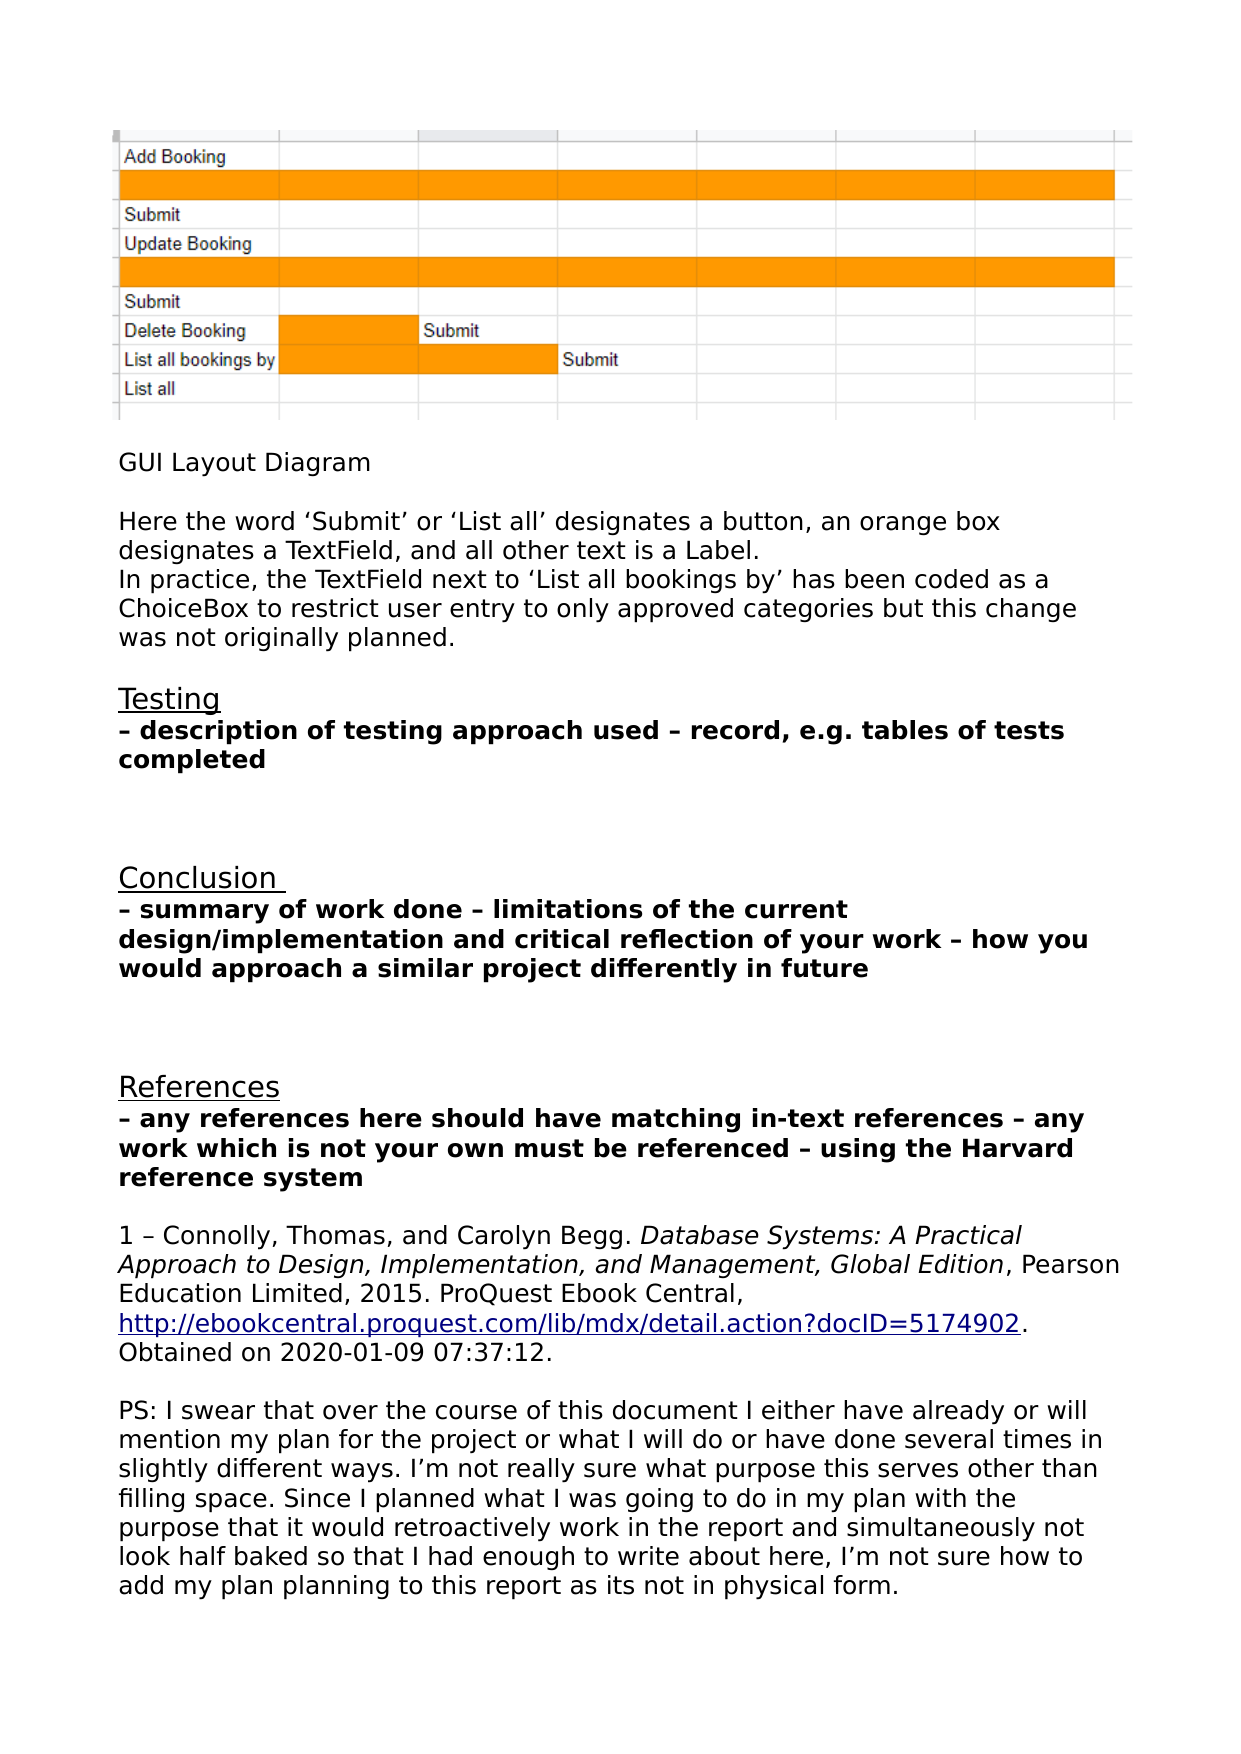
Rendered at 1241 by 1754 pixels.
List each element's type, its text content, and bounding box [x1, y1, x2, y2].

text GUI Layout Diagram [118, 449, 1122, 478]
text 1 – Connolly, Thomas, and Carolyn Begg. Database Systems: A Practical Approach to Design, Implementation, and Management, Global Edition, Pearson Education Limited, 2015. ProQuest Ebook Central, http://ebookcentral.proquest.com/lib/mdx/detail.action?docID=5174902. [118, 1221, 1122, 1338]
text Testing [118, 682, 1122, 716]
text References [118, 1071, 1122, 1105]
picture [112, 130, 1133, 420]
text In practice, the TextField next to ‘List all bookings by’ has been coded as a ChoiceBox to restrict user entry to only approved categories but this change was not originally planned. [118, 565, 1122, 653]
text – any references here should have matching in-text references – any work which is not your own must be referenced – using the Harvard reference system [118, 1105, 1122, 1192]
text – summary of work done – limitations of the current design/implementation and critical reflection of your work – how you would approach a similar project differently in future [118, 896, 1122, 983]
text Here the word ‘Submit’ or ‘List all’ designates a button, an orange box designates a TextField, and all other text is a Label. [118, 507, 1122, 565]
text PS: I swear that over the course of this document I either have already or will mention my plan for the project or what I will do or have done several times in slightly different ways. I’m not really sure what purpose this serves other than filling space. Since I planned what I was going to do in my plan with the purpose that it would retroactively work in the report and simultaneously not look half baked so that I had enough to write about here, I’m not sure how to add my plan planning to this report as its not in physical form. [118, 1396, 1122, 1601]
text Obtained on 2020-01-09 07:37:12. [118, 1338, 1122, 1367]
text – description of testing approach used – record, e.g. tables of tests completed [118, 716, 1122, 774]
text Conclusion [118, 862, 1122, 896]
